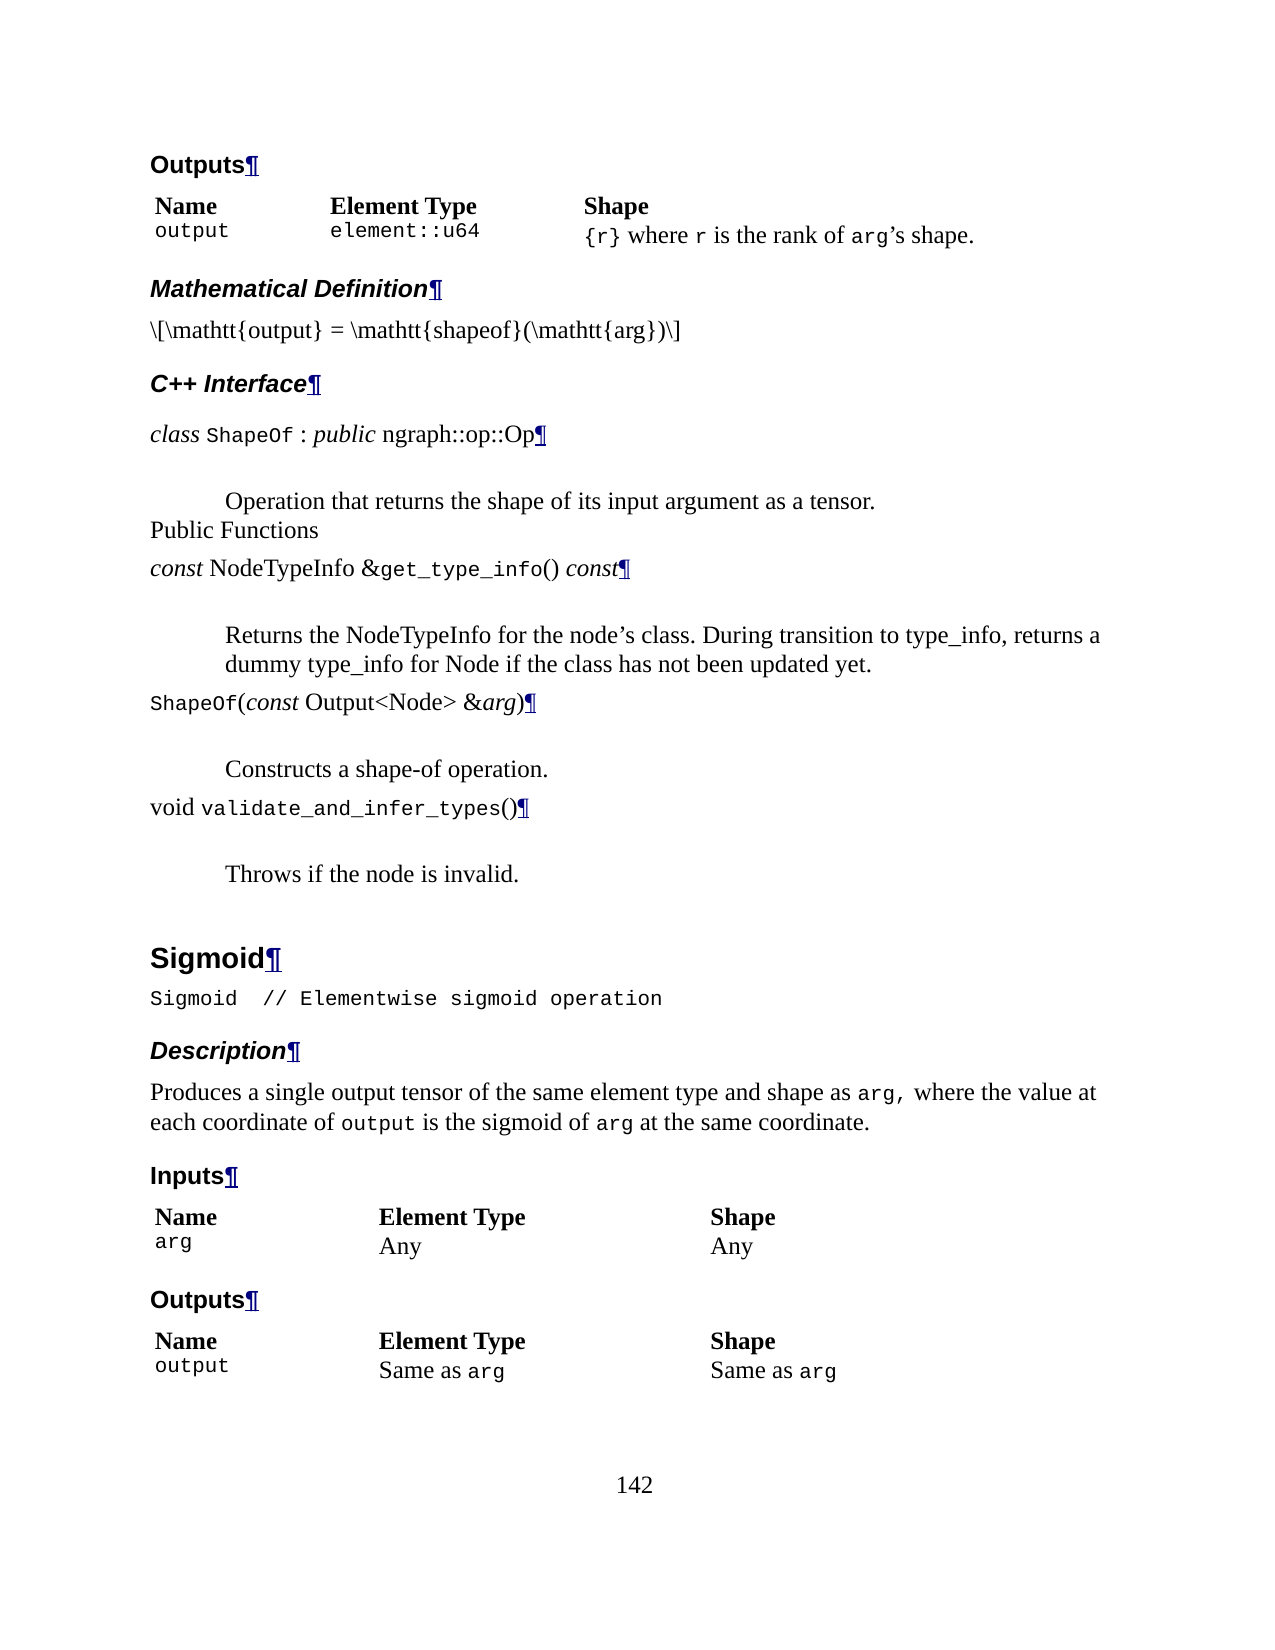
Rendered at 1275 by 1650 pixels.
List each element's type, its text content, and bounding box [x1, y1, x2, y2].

subtitle Outputs¶ [150, 150, 1125, 178]
table_cell {r} where r is the rank of arg’s shape. [579, 220, 1125, 249]
text const NodeTypeInfo &get_type_info() const¶ [150, 553, 1125, 611]
text Sigmoid // Elementwise sigmoid operation [150, 987, 1125, 1011]
table_cell output [150, 220, 325, 249]
subtitle C++ Interface¶ [150, 369, 1125, 398]
text Operation that returns the shape of its input argument as a tensor. [225, 486, 1125, 515]
table_header Shape [706, 1203, 1125, 1231]
text void validate_and_infer_types()¶ [150, 792, 1125, 850]
text Produces a single output tensor of the same element type and shape as arg, where the value at each coordinate of output is the sigmoid of arg at the same coordinate. [150, 1077, 1125, 1136]
table_header Shape [706, 1326, 1125, 1355]
text Public Functions [150, 515, 1125, 544]
subtitle Inputs¶ [150, 1161, 1125, 1190]
table_cell Any [374, 1231, 706, 1260]
table_cell Any [706, 1231, 1125, 1260]
table_header Name [150, 1326, 374, 1355]
table_cell element::u64 [325, 220, 579, 249]
table_header Name [150, 191, 325, 220]
table_header Element Type [374, 1203, 706, 1231]
table_header Element Type [325, 191, 579, 220]
table_cell output [150, 1355, 374, 1384]
table_header Name [150, 1203, 374, 1231]
subtitle Outputs¶ [150, 1285, 1125, 1313]
subtitle Description¶ [150, 1036, 1125, 1065]
table_cell Same as arg [374, 1355, 706, 1384]
table_header Shape [579, 191, 1125, 220]
subtitle Sigmoid¶ [150, 941, 1125, 975]
subtitle Mathematical Definition¶ [150, 274, 1125, 303]
text Returns the NodeTypeInfo for the node’s class. During transition to type_info, returns a dummy type_info for Node if the class has not been updated yet. [225, 620, 1125, 678]
text \[\mathtt{output} = \mathtt{shapeof}(\mathtt{arg})\] [150, 315, 1125, 344]
table_header Element Type [374, 1326, 706, 1355]
text class ShapeOf : public ngraph::op::Op¶ [150, 419, 1125, 477]
text Throws if the node is invalid. [225, 859, 1125, 888]
table_cell arg [150, 1231, 374, 1260]
text ShapeOf(const Output<Node> &arg)¶ [150, 687, 1125, 745]
table_cell Same as arg [706, 1355, 1125, 1384]
text Constructs a shape-of operation. [225, 754, 1125, 783]
